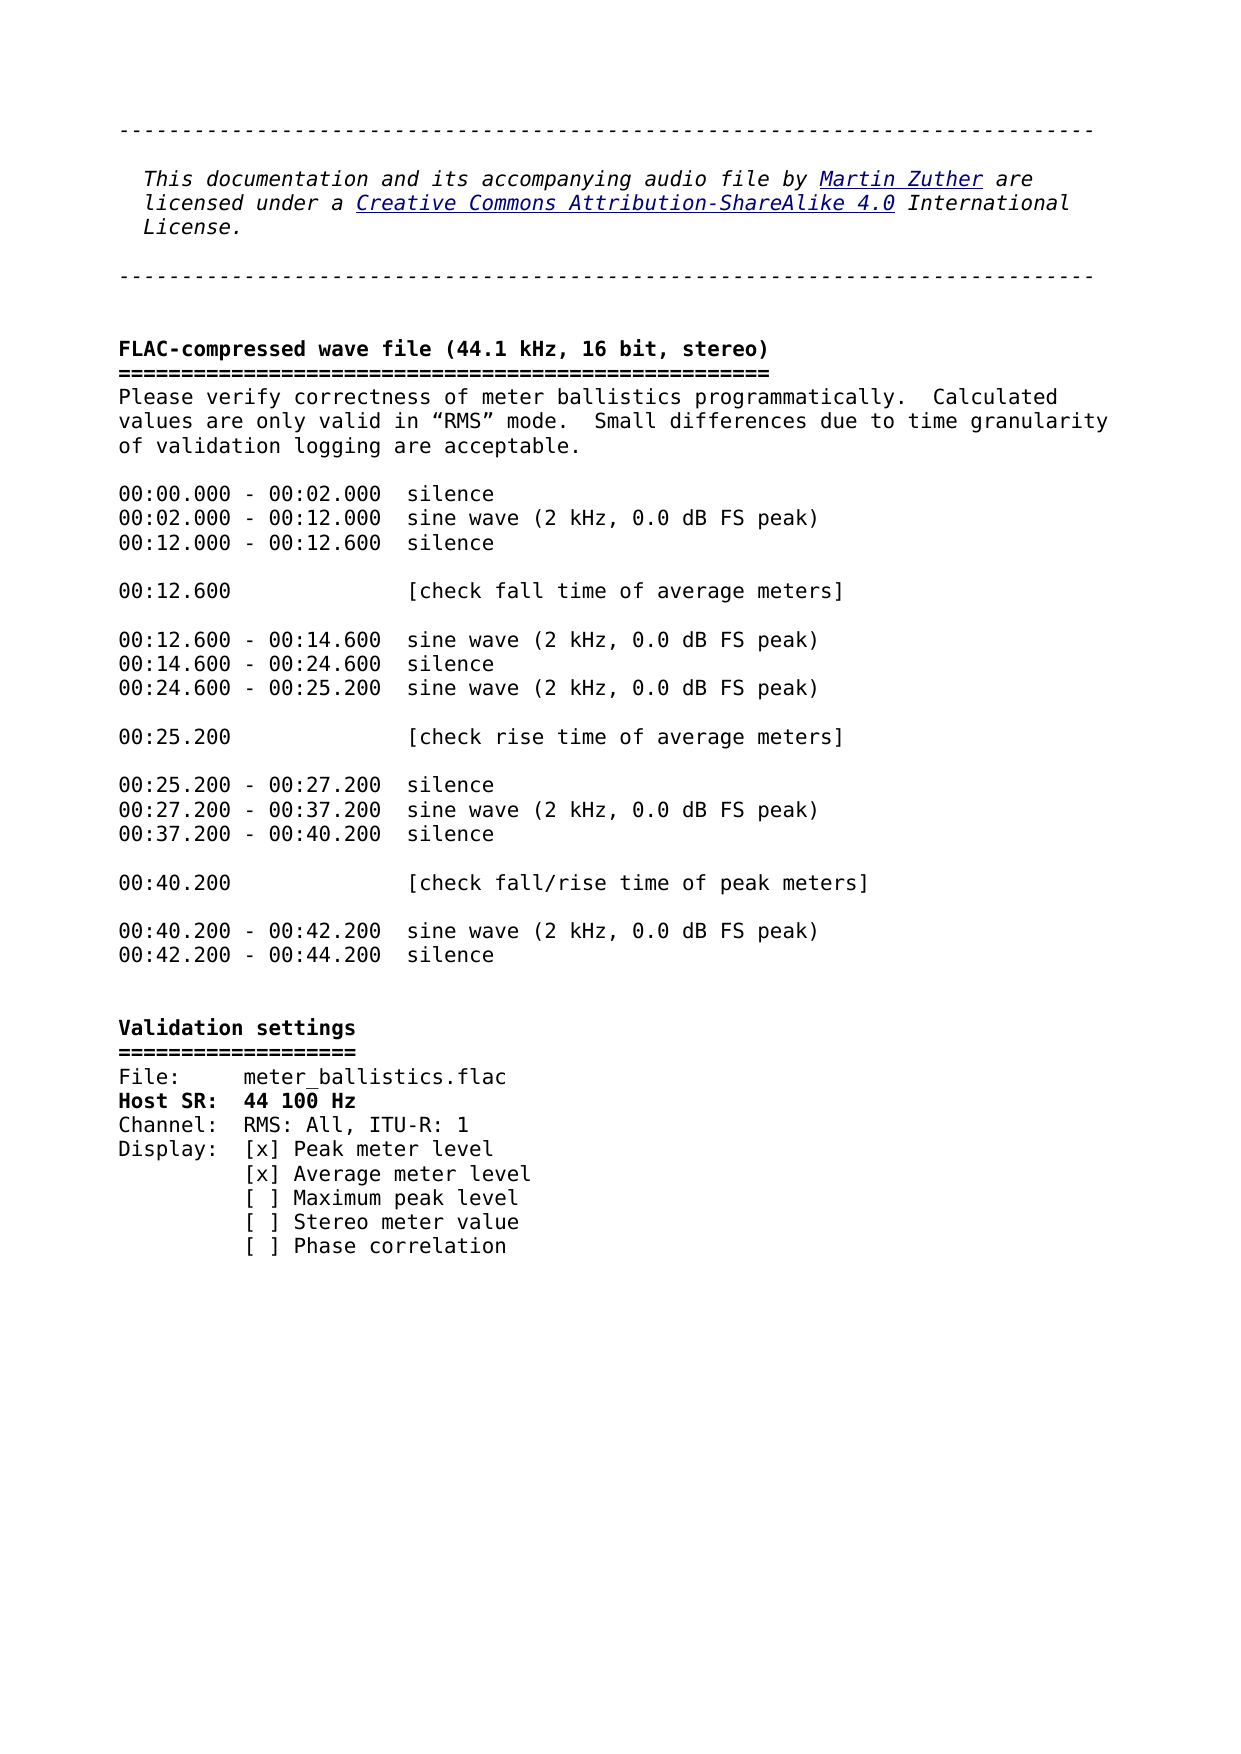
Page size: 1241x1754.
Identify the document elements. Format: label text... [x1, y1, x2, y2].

text FLAC-compressed wave file (44.1 kHz, 16 bit, stereo) [118, 337, 1122, 361]
text License. [118, 215, 1122, 239]
text Validation settings [118, 1016, 1122, 1040]
text 00:12.000 - 00:12.600 silence [118, 531, 1122, 555]
text 00:27.200 - 00:37.200 sine wave (2 kHz, 0.0 dB FS peak) [118, 798, 1122, 822]
text 00:00.000 - 00:02.000 silence [118, 482, 1122, 506]
text Host SR: 44 100 Hz [118, 1089, 1122, 1113]
text [ ] Maximum peak level [118, 1186, 1122, 1210]
text [x] Average meter level [118, 1162, 1122, 1186]
text [ ] Phase correlation [118, 1234, 1122, 1259]
text 00:12.600 [check fall time of average meters] [118, 579, 1122, 603]
text ==================================================== [118, 361, 1122, 385]
text 00:37.200 - 00:40.200 silence [118, 822, 1122, 846]
text [ ] Stereo meter value [118, 1210, 1122, 1234]
text 00:02.000 - 00:12.000 sine wave (2 kHz, 0.0 dB FS peak) [118, 506, 1122, 531]
text Please verify correctness of meter ballistics programmatically. Calculated values are only valid in “RMS” mode. Small differences due to time granularity of validation logging are acceptable. [118, 385, 1122, 458]
text ------------------------------------------------------------------------------ [118, 118, 1122, 142]
text 00:24.600 - 00:25.200 sine wave (2 kHz, 0.0 dB FS peak) [118, 676, 1122, 701]
text File: meter_ballistics.flac [118, 1065, 1122, 1089]
text 00:40.200 - 00:42.200 sine wave (2 kHz, 0.0 dB FS peak) [118, 919, 1122, 943]
text Channel: RMS: All, ITU-R: 1 [118, 1113, 1122, 1137]
text 00:42.200 - 00:44.200 silence [118, 943, 1122, 968]
text 00:25.200 - 00:27.200 silence [118, 773, 1122, 798]
text 00:25.200 [check rise time of average meters] [118, 725, 1122, 749]
text licensed under a Creative Commons Attribution-ShareAlike 4.0 International [118, 191, 1122, 215]
text 00:40.200 [check fall/rise time of peak meters] [118, 871, 1122, 895]
text 00:14.600 - 00:24.600 silence [118, 652, 1122, 676]
text Display: [x] Peak meter level [118, 1137, 1122, 1162]
text =================== [118, 1040, 1122, 1065]
text 00:12.600 - 00:14.600 sine wave (2 kHz, 0.0 dB FS peak) [118, 628, 1122, 652]
text This documentation and its accompanying audio file by Martin Zuther are [118, 167, 1122, 191]
text ------------------------------------------------------------------------------ [118, 264, 1122, 288]
